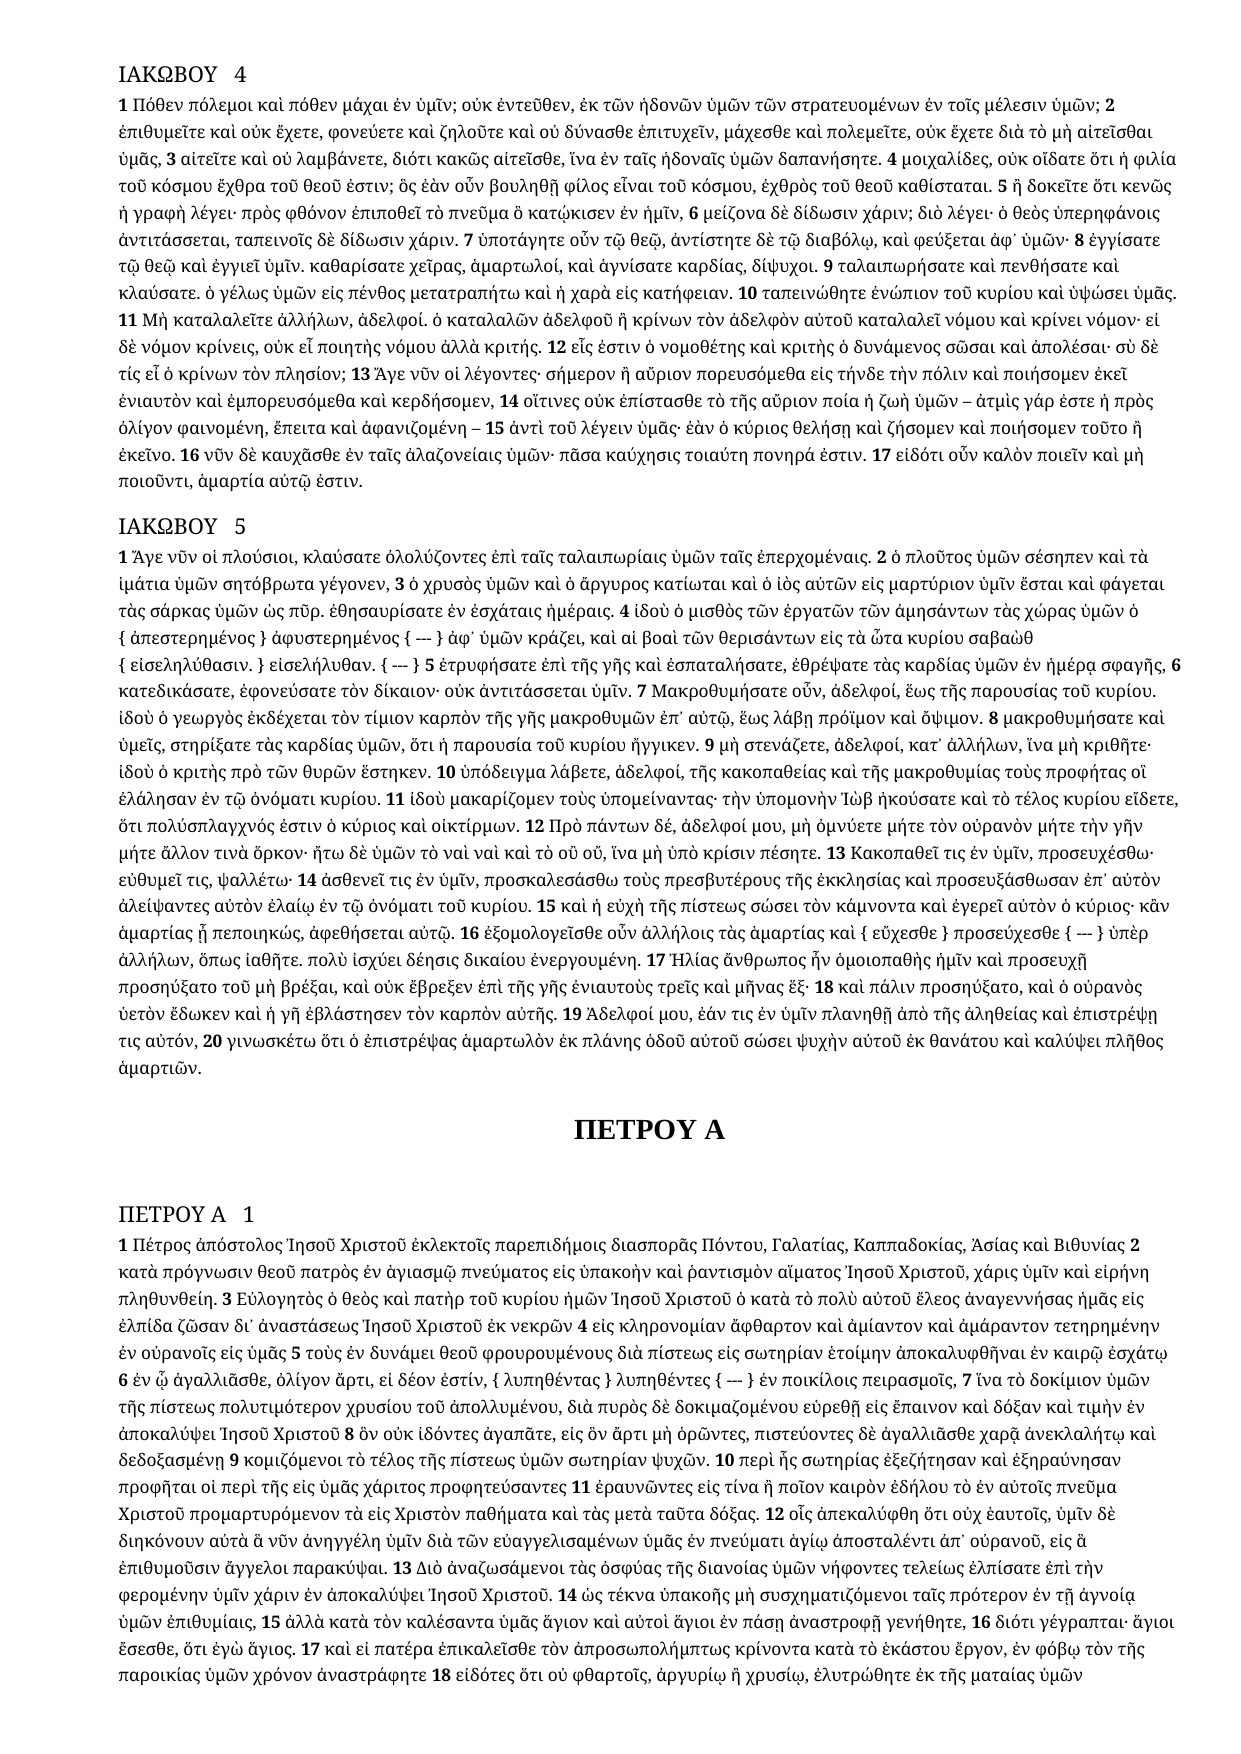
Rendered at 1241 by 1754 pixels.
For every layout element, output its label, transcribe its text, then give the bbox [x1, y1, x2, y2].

text ΙΑΚΩΒΟΥ 5 [118, 511, 1181, 541]
text ΠΕΤΡΟΥ Α 1 [118, 1199, 1181, 1229]
text 1 Ἄγε νῦν οἱ πλούσιοι, κλαύσατε ὀλολύζοντες ἐπὶ ταῖς ταλαιπωρίαις ὑμῶν ταῖς ἐπερχομέναις. 2 ὁ πλοῦτος ὑμῶν σέσηπεν καὶ τὰ ἱμάτια ὑμῶν σητόβρωτα γέγονεν, 3 ὁ χρυσὸς ὑμῶν καὶ ὁ ἄργυρος κατίωται καὶ ὁ ἰὸς αὐτῶν εἰς μαρτύριον ὑμῖν ἔσται καὶ φάγεται τὰς σάρκας ὑμῶν ὡς πῦρ. ἐθησαυρίσατε ἐν ἐσχάταις ἡμέραις. 4 ἰδοὺ ὁ μισθὸς τῶν ἐργατῶν τῶν ἀμησάντων τὰς χώρας ὑμῶν ὁ { ἀπεστερημένος } ἀφυστερημένος { --- } ἀφ᾽ ὑμῶν κράζει, καὶ αἱ βοαὶ τῶν θερισάντων εἰς τὰ ὦτα κυρίου σαβαὼθ { εἰσεληλύθασιν. } εἰσελήλυθαν. { --- } 5 ἐτρυφήσατε ἐπὶ τῆς γῆς καὶ ἐσπαταλήσατε, ἐθρέψατε τὰς καρδίας ὑμῶν ἐν ἡμέρᾳ σφαγῆς, 6 κατεδικάσατε, ἐφονεύσατε τὸν δίκαιον· οὐκ ἀντιτάσσεται ὑμῖν. 7 Μακροθυμήσατε οὖν, ἀδελφοί, ἕως τῆς παρουσίας τοῦ κυρίου. ἰδοὺ ὁ γεωργὸς ἐκδέχεται τὸν τίμιον καρπὸν τῆς γῆς μακροθυμῶν ἐπ᾽ αὐτῷ, ἕως λάβῃ πρόϊμον καὶ ὄψιμον. 8 μακροθυμήσατε καὶ ὑμεῖς, στηρίξατε τὰς καρδίας ὑμῶν, ὅτι ἡ παρουσία τοῦ κυρίου ἤγγικεν. 9 μὴ στενάζετε, ἀδελφοί, κατ᾽ ἀλλήλων, ἵνα μὴ κριθῆτε· ἰδοὺ ὁ κριτὴς πρὸ τῶν θυρῶν ἕστηκεν. 10 ὑπόδειγμα λάβετε, ἀδελφοί, τῆς κακοπαθείας καὶ τῆς μακροθυμίας τοὺς προφήτας οἳ ἐλάλησαν ἐν τῷ ὀνόματι κυρίου. 11 ἰδοὺ μακαρίζομεν τοὺς ὑπομείναντας· τὴν ὑπομονὴν Ἰὼβ ἠκούσατε καὶ τὸ τέλος κυρίου εἴδετε, ὅτι πολύσπλαγχνός ἐστιν ὁ κύριος καὶ οἰκτίρμων. 12 Πρὸ πάντων δέ, ἀδελφοί μου, μὴ ὀμνύετε μήτε τὸν οὐρανὸν μήτε τὴν γῆν μήτε ἄλλον τινὰ ὅρκον· ἤτω δὲ ὑμῶν τὸ ναὶ ναὶ καὶ τὸ οὒ οὔ, ἵνα μὴ ὑπὸ κρίσιν πέσητε. 13 Κακοπαθεῖ τις ἐν ὑμῖν, προσευχέσθω· εὐθυμεῖ τις, ψαλλέτω· 14 ἀσθενεῖ τις ἐν ὑμῖν, προσκαλεσάσθω τοὺς πρεσβυτέρους τῆς ἐκκλησίας καὶ προσευξάσθωσαν ἐπ᾽ αὐτὸν ἀλείψαντες αὐτὸν ἐλαίῳ ἐν τῷ ὀνόματι τοῦ κυρίου. 15 καὶ ἡ εὐχὴ τῆς πίστεως σώσει τὸν κάμνοντα καὶ ἐγερεῖ αὐτὸν ὁ κύριος· κἂν ἁμαρτίας ᾖ πεποιηκώς, ἀφεθήσεται αὐτῷ. 16 ἐξομολογεῖσθε οὖν ἀλλήλοις τὰς ἁμαρτίας καὶ { εὔχεσθε } προσεύχεσθε { --- } ὑπὲρ ἀλλήλων, ὅπως ἰαθῆτε. πολὺ ἰσχύει δέησις δικαίου ἐνεργουμένη. 17 Ἠλίας ἄνθρωπος ἦν ὁμοιοπαθὴς ἡμῖν καὶ προσευχῇ προσηύξατο τοῦ μὴ βρέξαι, καὶ οὐκ ἔβρεξεν ἐπὶ τῆς γῆς ἐνιαυτοὺς τρεῖς καὶ μῆνας ἕξ· 18 καὶ πάλιν προσηύξατο, καὶ ὁ οὐρανὸς ὑετὸν ἔδωκεν καὶ ἡ γῆ ἐβλάστησεν τὸν καρπὸν αὐτῆς. 19 Ἀδελφοί μου, ἐάν τις ἐν ὑμῖν πλανηθῇ ἀπὸ τῆς ἀληθείας καὶ ἐπιστρέψῃ τις αὐτόν, 20 γινωσκέτω ὅτι ὁ ἐπιστρέψας ἁμαρτωλὸν ἐκ πλάνης ὁδοῦ αὐτοῦ σώσει ψυχὴν αὐτοῦ ἐκ θανάτου καὶ καλύψει πλῆθος ἁμαρτιῶν. [118, 545, 1181, 1079]
text 1 Πέτρος ἀπόστολος Ἰησοῦ Χριστοῦ ἐκλεκτοῖς παρεπιδήμοις διασπορᾶς Πόντου, Γαλατίας, Καππαδοκίας, Ἀσίας καὶ Βιθυνίας 2 κατὰ πρόγνωσιν θεοῦ πατρὸς ἐν ἁγιασμῷ πνεύματος εἰς ὑπακοὴν καὶ ῥαντισμὸν αἵματος Ἰησοῦ Χριστοῦ, χάρις ὑμῖν καὶ εἰρήνη πληθυνθείη. 3 Εὐλογητὸς ὁ θεὸς καὶ πατὴρ τοῦ κυρίου ἡμῶν Ἰησοῦ Χριστοῦ ὁ κατὰ τὸ πολὺ αὐτοῦ ἔλεος ἀναγεννήσας ἡμᾶς εἰς ἐλπίδα ζῶσαν δι᾽ ἀναστάσεως Ἰησοῦ Χριστοῦ ἐκ νεκρῶν 4 εἰς κληρονομίαν ἄφθαρτον καὶ ἀμίαντον καὶ ἀμάραντον τετηρημένην ἐν οὐρανοῖς εἰς ὑμᾶς 5 τοὺς ἐν δυνάμει θεοῦ φρουρουμένους διὰ πίστεως εἰς σωτηρίαν ἑτοίμην ἀποκαλυφθῆναι ἐν καιρῷ ἐσχάτῳ 6 ἐν ᾧ ἀγαλλιᾶσθε, ὀλίγον ἄρτι, εἰ δέον ἐστίν, { λυπηθέντας } λυπηθέντες { --- } ἐν ποικίλοις πειρασμοῖς, 7 ἵνα τὸ δοκίμιον ὑμῶν τῆς πίστεως πολυτιμότερον χρυσίου τοῦ ἀπολλυμένου, διὰ πυρὸς δὲ δοκιμαζομένου εὑρεθῇ εἰς ἔπαινον καὶ δόξαν καὶ τιμὴν ἐν ἀποκαλύψει Ἰησοῦ Χριστοῦ 8 ὃν οὐκ ἰδόντες ἀγαπᾶτε, εἰς ὃν ἄρτι μὴ ὁρῶντες, πιστεύοντες δὲ ἀγαλλιᾶσθε χαρᾷ ἀνεκλαλήτῳ καὶ δεδοξασμένῃ 9 κομιζόμενοι τὸ τέλος τῆς πίστεως ὑμῶν σωτηρίαν ψυχῶν. 10 περὶ ἧς σωτηρίας ἐξεζήτησαν καὶ ἐξηραύνησαν προφῆται οἱ περὶ τῆς εἰς ὑμᾶς χάριτος προφητεύσαντες 11 ἐραυνῶντες εἰς τίνα ἢ ποῖον καιρὸν ἐδήλου τὸ ἐν αὐτοῖς πνεῦμα Χριστοῦ προμαρτυρόμενον τὰ εἰς Χριστὸν παθήματα καὶ τὰς μετὰ ταῦτα δόξας. 12 οἷς ἀπεκαλύφθη ὅτι οὐχ ἑαυτοῖς, ὑμῖν δὲ διηκόνουν αὐτὰ ἃ νῦν ἀνηγγέλη ὑμῖν διὰ τῶν εὐαγγελισαμένων ὑμᾶς ἐν πνεύματι ἁγίῳ ἀποσταλέντι ἀπ᾽ οὐρανοῦ, εἰς ἃ ἐπιθυμοῦσιν ἄγγελοι παρακύψαι. 13 Διὸ ἀναζωσάμενοι τὰς ὀσφύας τῆς διανοίας ὑμῶν νήφοντες τελείως ἐλπίσατε ἐπὶ τὴν φερομένην ὑμῖν χάριν ἐν ἀποκαλύψει Ἰησοῦ Χριστοῦ. 14 ὡς τέκνα ὑπακοῆς μὴ συσχηματιζόμενοι ταῖς πρότερον ἐν τῇ ἀγνοίᾳ ὑμῶν ἐπιθυμίαις, 15 ἀλλὰ κατὰ τὸν καλέσαντα ὑμᾶς ἅγιον καὶ αὐτοὶ ἅγιοι ἐν πάσῃ ἀναστροφῇ γενήθητε, 16 διότι γέγραπται· ἅγιοι ἔσεσθε, ὅτι ἐγὼ ἅγιος. 17 καὶ εἰ πατέρα ἐπικαλεῖσθε τὸν ἀπροσωπολήμπτως κρίνοντα κατὰ τὸ ἑκάστου ἔργον, ἐν φόβῳ τὸν τῆς παροικίας ὑμῶν χρόνον ἀναστράφητε 18 εἰδότες ὅτι οὐ φθαρτοῖς, ἀργυρίῳ ἢ χρυσίῳ, ἐλυτρώθητε ἐκ τῆς ματαίας ὑμῶν [118, 1233, 1181, 1687]
subtitle ΠΕΤΡΟΥ Α [118, 1112, 1181, 1145]
text ΙΑΚΩΒΟΥ 4 [118, 59, 1181, 89]
text 1 Πόθεν πόλεμοι καὶ πόθεν μάχαι ἐν ὑμῖν; οὐκ ἐντεῦθεν, ἐκ τῶν ἡδονῶν ὑμῶν τῶν στρατευομένων ἐν τοῖς μέλεσιν ὑμῶν; 2 ἐπιθυμεῖτε καὶ οὐκ ἔχετε, φονεύετε καὶ ζηλοῦτε καὶ οὐ δύνασθε ἐπιτυχεῖν, μάχεσθε καὶ πολεμεῖτε, οὐκ ἔχετε διὰ τὸ μὴ αἰτεῖσθαι ὑμᾶς, 3 αἰτεῖτε καὶ οὐ λαμβάνετε, διότι κακῶς αἰτεῖσθε, ἵνα ἐν ταῖς ἡδοναῖς ὑμῶν δαπανήσητε. 4 μοιχαλίδες, οὐκ οἴδατε ὅτι ἡ φιλία τοῦ κόσμου ἔχθρα τοῦ θεοῦ ἐστιν; ὃς ἐὰν οὖν βουληθῇ φίλος εἶναι τοῦ κόσμου, ἐχθρὸς τοῦ θεοῦ καθίσταται. 5 ἢ δοκεῖτε ὅτι κενῶς ἡ γραφὴ λέγει· πρὸς φθόνον ἐπιποθεῖ τὸ πνεῦμα ὃ κατῴκισεν ἐν ἡμῖν, 6 μείζονα δὲ δίδωσιν χάριν; διὸ λέγει· ὁ θεὸς ὑπερηφάνοις ἀντιτάσσεται, ταπεινοῖς δὲ δίδωσιν χάριν. 7 ὑποτάγητε οὖν τῷ θεῷ, ἀντίστητε δὲ τῷ διαβόλῳ, καὶ φεύξεται ἀφ᾽ ὑμῶν· 8 ἐγγίσατε τῷ θεῷ καὶ ἐγγιεῖ ὑμῖν. καθαρίσατε χεῖρας, ἁμαρτωλοί, καὶ ἁγνίσατε καρδίας, δίψυχοι. 9 ταλαιπωρήσατε καὶ πενθήσατε καὶ κλαύσατε. ὁ γέλως ὑμῶν εἰς πένθος μετατραπήτω καὶ ἡ χαρὰ εἰς κατήφειαν. 10 ταπεινώθητε ἐνώπιον τοῦ κυρίου καὶ ὑψώσει ὑμᾶς. 11 Μὴ καταλαλεῖτε ἀλλήλων, ἀδελφοί. ὁ καταλαλῶν ἀδελφοῦ ἢ κρίνων τὸν ἀδελφὸν αὐτοῦ καταλαλεῖ νόμου καὶ κρίνει νόμον· εἰ δὲ νόμον κρίνεις, οὐκ εἶ ποιητὴς νόμου ἀλλὰ κριτής. 12 εἷς ἐστιν ὁ νομοθέτης καὶ κριτὴς ὁ δυνάμενος σῶσαι καὶ ἀπολέσαι· σὺ δὲ τίς εἶ ὁ κρίνων τὸν πλησίον; 13 Ἄγε νῦν οἱ λέγοντες· σήμερον ἢ αὔριον πορευσόμεθα εἰς τήνδε τὴν πόλιν καὶ ποιήσομεν ἐκεῖ ἐνιαυτὸν καὶ ἐμπορευσόμεθα καὶ κερδήσομεν, 14 οἵτινες οὐκ ἐπίστασθε τὸ τῆς αὔριον ποία ἡ ζωὴ ὑμῶν – ἀτμὶς γάρ ἐστε ἡ πρὸς ὀλίγον φαινομένη, ἔπειτα καὶ ἀφανιζομένη – 15 ἀντὶ τοῦ λέγειν ὑμᾶς· ἐὰν ὁ κύριος θελήσῃ καὶ ζήσομεν καὶ ποιήσομεν τοῦτο ἢ ἐκεῖνο. 16 νῦν δὲ καυχᾶσθε ἐν ταῖς ἀλαζονείαις ὑμῶν· πᾶσα καύχησις τοιαύτη πονηρά ἐστιν. 17 εἰδότι οὖν καλὸν ποιεῖν καὶ μὴ ποιοῦντι, ἁμαρτία αὐτῷ ἐστιν. [118, 93, 1181, 493]
